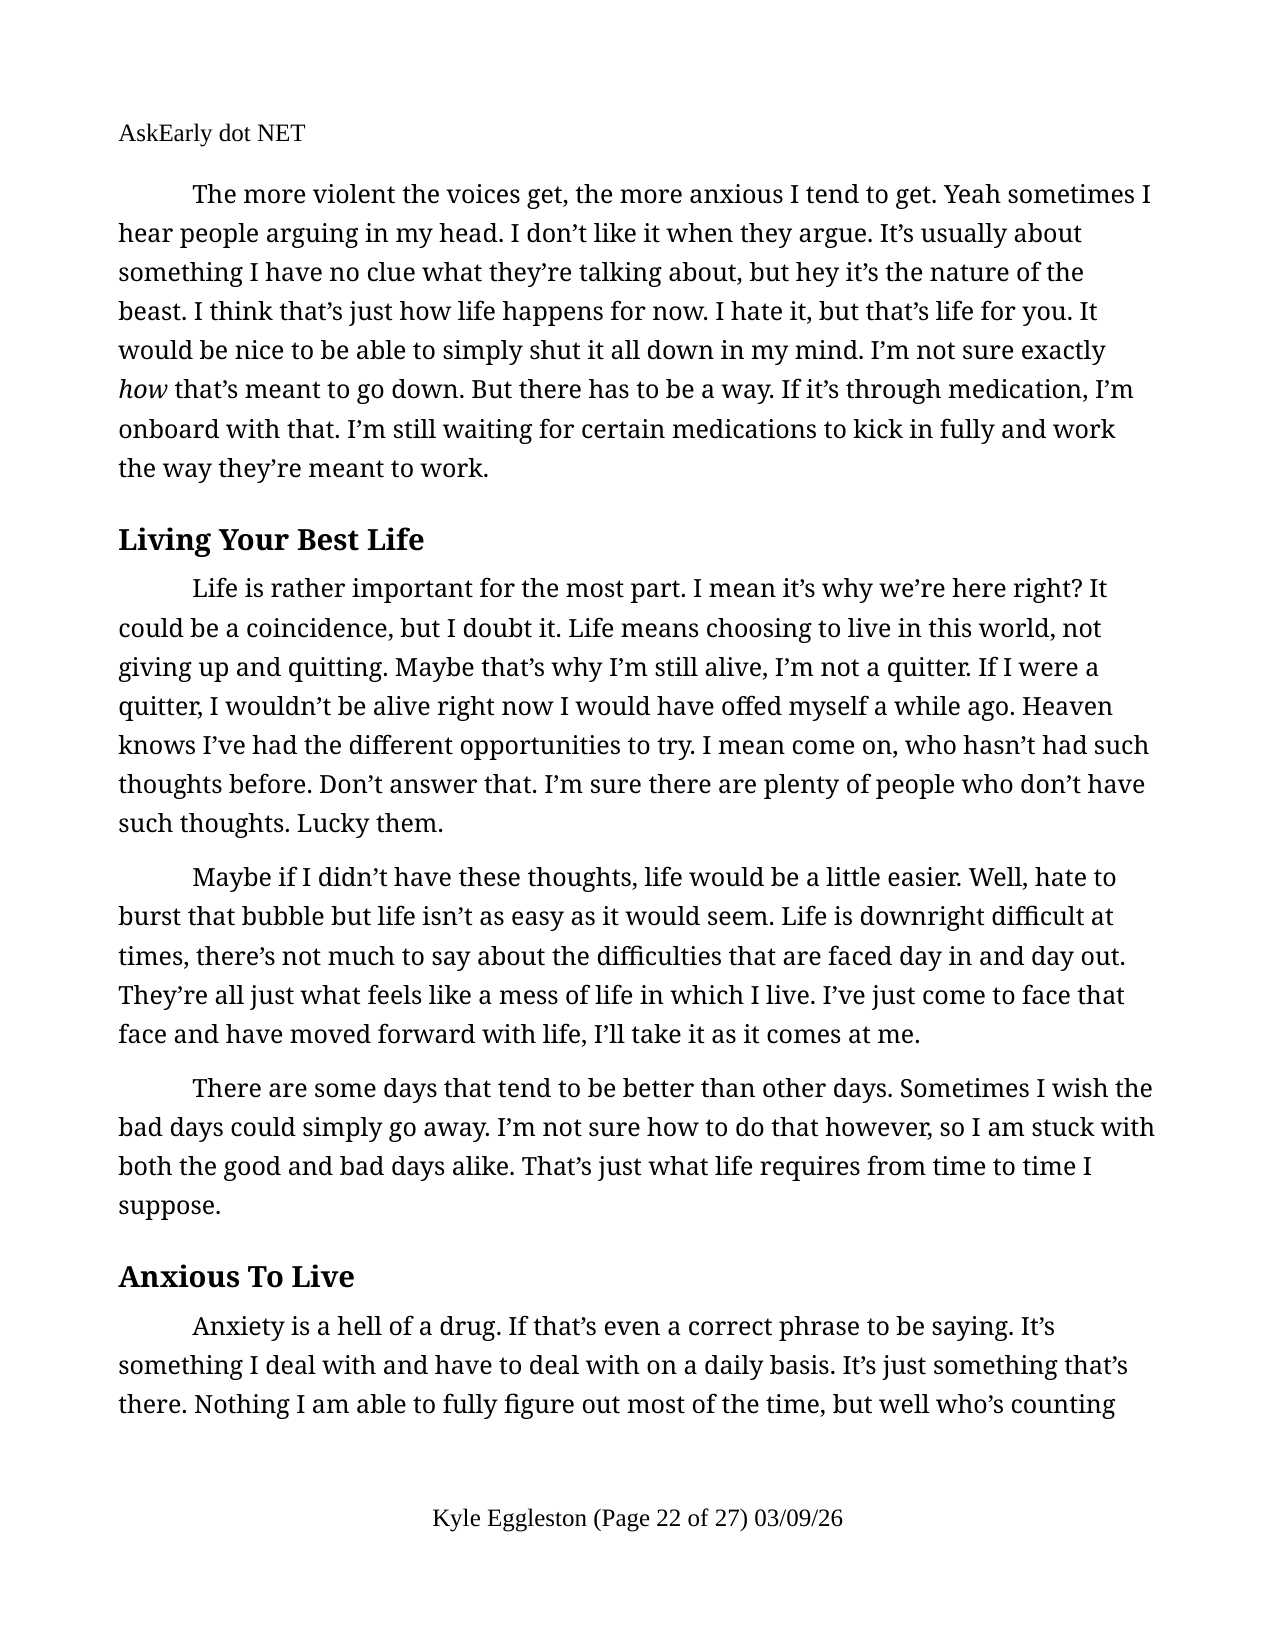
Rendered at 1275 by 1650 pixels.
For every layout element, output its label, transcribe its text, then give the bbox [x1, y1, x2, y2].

subtitle Living Your Best Life [118, 519, 1157, 558]
text Life is rather important for the most part. I mean it’s why we’re here right? It could be a coincidence, but I doubt it. Life means choosing to live in this world, not giving up and quitting. Maybe that’s why I’m still alive, I’m not a quitter. If I were a quitter, I wouldn’t be alive right now I would have offed myself a while ago. Heaven knows I’ve had the different opportunities to try. I mean come on, who hasn’t had such thoughts before. Don’t answer that. I’m sure there are plenty of people who don’t have such thoughts. Lucky them. [118, 571, 1157, 840]
text The more violent the voices get, the more anxious I tend to get. Yeah sometimes I hear people arguing in my head. I don’t like it when they argue. It’s usually about something I have no clue what they’re talking about, but hey it’s the nature of the beast. I think that’s just how life happens for now. I hate it, but that’s life for you. It would be nice to be able to simply shut it all down in my mind. I’m not sure exactly how that’s meant to go down. But there has to be a way. If it’s through medication, I’m onboard with that. I’m still waiting for certain medications to kick in fully and work the way they’re meant to work. [118, 176, 1157, 484]
text Maybe if I didn’t have these thoughts, life would be a little easier. Well, hate to burst that bubble but life isn’t as easy as it would seem. Life is downright difficult at times, there’s not much to say about the difficulties that are faced day in and day out. They’re all just what feels like a mess of life in which I live. I’ve just come to face that face and have moved forward with life, I’ll take it as it comes at me. [118, 860, 1157, 1051]
text There are some days that tend to be better than other days. Sometimes I wish the bad days could simply go away. I’m not sure how to do that however, so I am stuck with both the good and bad days alike. That’s just what life requires from time to time I suppose. [118, 1070, 1157, 1222]
text Anxiety is a hell of a drug. If that’s even a correct phrase to be saying. It’s something I deal with and have to deal with on a daily basis. It’s just something that’s there. Nothing I am able to fully figure out most of the time, but well who’s counting [118, 1308, 1157, 1421]
subtitle Anxious To Live [118, 1256, 1157, 1296]
